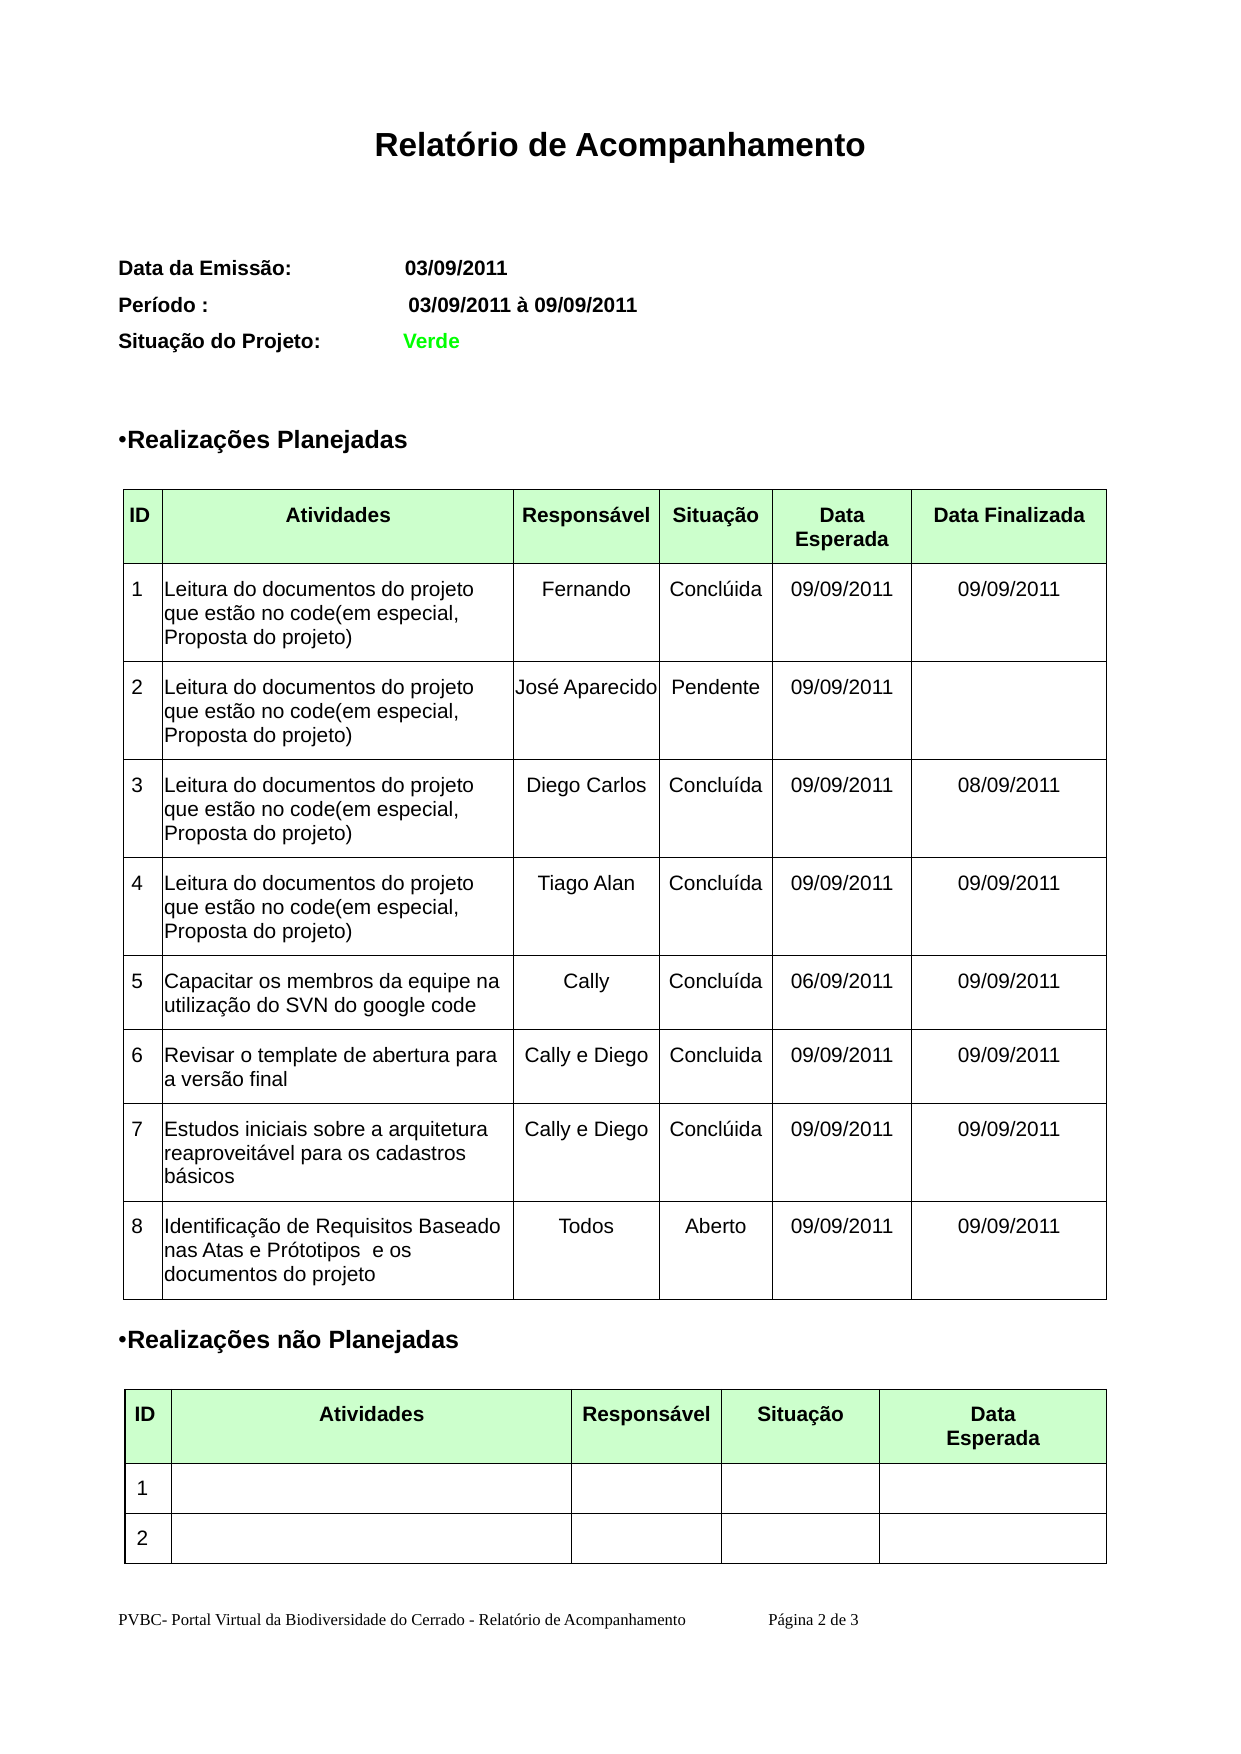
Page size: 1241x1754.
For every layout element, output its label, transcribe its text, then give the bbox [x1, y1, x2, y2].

table_cell 8 [124, 1202, 162, 1299]
table_header Situação [722, 1390, 879, 1463]
table_cell Cally e Diego [514, 1104, 659, 1201]
table_cell Cally [514, 956, 659, 1029]
table_cell [572, 1464, 721, 1513]
table_cell Todos [514, 1202, 659, 1299]
table_cell [172, 1514, 571, 1563]
table_cell 3 [124, 760, 162, 857]
text Situação do Projeto: Verde [118, 329, 1122, 353]
table_header ID [126, 1390, 171, 1463]
table_cell Concluída [660, 858, 772, 955]
table_cell Tiago Alan [514, 858, 659, 955]
table_cell 09/09/2011 [773, 1202, 911, 1299]
table_cell Estudos iniciais sobre a arquitetura reaproveitável para os cadastros básicos [163, 1104, 513, 1201]
table_cell Concluída [660, 760, 772, 857]
table_cell 06/09/2011 [773, 956, 911, 1029]
list Realizações Planejadas [118, 426, 1122, 454]
table_cell [722, 1514, 879, 1563]
table_cell Concluida [660, 1030, 772, 1103]
table_cell 09/09/2011 [773, 1030, 911, 1103]
table_cell 1 [126, 1464, 171, 1513]
table_header Responsável [572, 1390, 721, 1463]
table_cell 09/09/2011 [773, 662, 911, 759]
table_cell Cally e Diego [514, 1030, 659, 1103]
table_header Data Esperada [880, 1390, 1106, 1463]
table_cell Identificação de Requisitos Baseado nas Atas e Prótotipos e os documentos do projeto [163, 1202, 513, 1299]
table_header Responsável [514, 490, 659, 563]
table_cell 09/09/2011 [773, 858, 911, 955]
table_cell 09/09/2011 [912, 956, 1106, 1029]
list Realizações não Planejadas [118, 1325, 1122, 1354]
table_cell Aberto [660, 1202, 772, 1299]
table_cell 09/09/2011 [912, 1202, 1106, 1299]
table_cell [722, 1464, 879, 1513]
table_cell [880, 1514, 1106, 1563]
table_cell 09/09/2011 [912, 1104, 1106, 1201]
table_cell Pendente [660, 662, 772, 759]
table_cell Leitura do documentos do projeto que estão no code(em especial, Proposta do projeto) [163, 564, 513, 661]
text Período : 03/09/2011 à 09/09/2011 [118, 293, 1122, 317]
table_cell Capacitar os membros da equipe na utilização do SVN do google code [163, 956, 513, 1029]
table_cell Leitura do documentos do projeto que estão no code(em especial, Proposta do projeto) [163, 760, 513, 857]
table_cell 09/09/2011 [912, 564, 1106, 661]
table_cell 09/09/2011 [773, 564, 911, 661]
table_cell 5 [124, 956, 162, 1029]
table_cell Revisar o template de abertura para a versão final [163, 1030, 513, 1103]
table_cell 1 [124, 564, 162, 661]
table_cell [172, 1464, 571, 1513]
table_cell 09/09/2011 [912, 858, 1106, 955]
table_cell Diego Carlos [514, 760, 659, 857]
table_cell 2 [124, 662, 162, 759]
table_cell Conclúida [660, 1104, 772, 1201]
text Data da Emissão: 03/09/2011 [118, 256, 1122, 280]
table_cell Leitura do documentos do projeto que estão no code(em especial, Proposta do projeto) [163, 858, 513, 955]
table_cell 2 [126, 1514, 171, 1563]
table_cell Leitura do documentos do projeto que estão no code(em especial, Proposta do projeto) [163, 662, 513, 759]
table_header ID [124, 490, 162, 563]
table_cell 09/09/2011 [773, 1104, 911, 1201]
table_cell 4 [124, 858, 162, 955]
table_header Atividades [163, 490, 513, 563]
table_cell 09/09/2011 [912, 1030, 1106, 1103]
table_cell 09/09/2011 [773, 760, 911, 857]
table_cell [572, 1514, 721, 1563]
table_header Atividades [172, 1390, 571, 1463]
table_cell 6 [124, 1030, 162, 1103]
table_cell José Aparecido [514, 662, 659, 759]
text Relatório de Acompanhamento [118, 125, 1122, 164]
table_cell Concluída [660, 956, 772, 1029]
table_cell Fernando [514, 564, 659, 661]
table_cell Conclúida [660, 564, 772, 661]
table_cell 08/09/2011 [912, 760, 1106, 857]
table_cell 7 [124, 1104, 162, 1201]
table_cell [912, 662, 1106, 759]
table_header Data Esperada [773, 490, 911, 563]
table_header Data Finalizada [912, 490, 1106, 563]
table_cell [880, 1464, 1106, 1513]
table_header Situação [660, 490, 772, 563]
